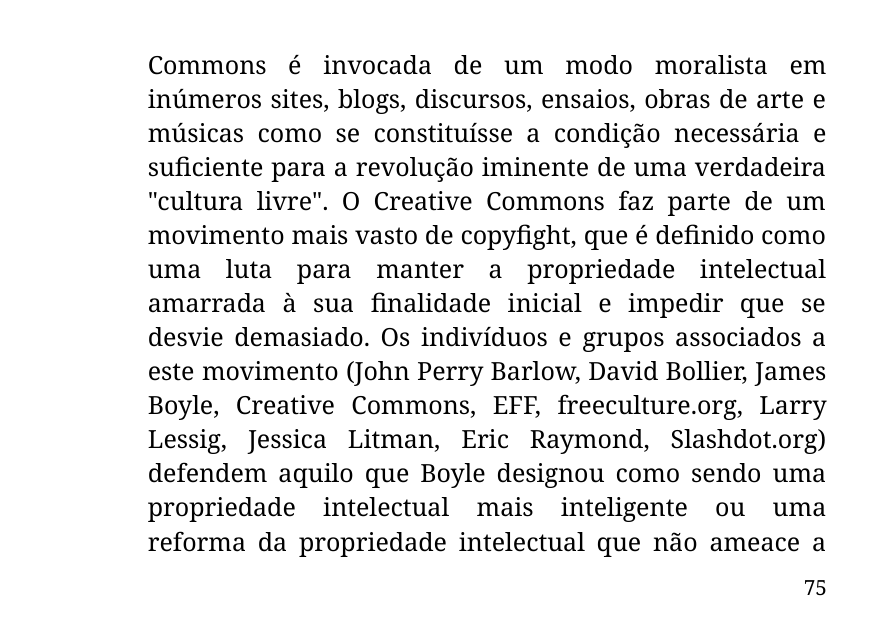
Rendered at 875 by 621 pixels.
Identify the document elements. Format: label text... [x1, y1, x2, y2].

text Commons é invocada de um modo moralista em inúmeros sites, blogs, discursos, ensaios, obras de arte e músicas como se constituísse a condição necessária e suficiente para a revolução iminente de uma verdadeira "cultura livre". O Creative Commons faz parte de um movimento mais vasto de copyfight, que é definido como uma luta para manter a propriedade intelectual amarrada à sua finalidade inicial e impedir que se desvie demasiado. Os indivíduos e grupos associados a este movimento (John Perry Barlow, David Bollier, James Boyle, Creative Commons, EFF, freeculture.org, Larry Lessig, Jessica Litman, Eric Raymond, Slashdot.org) defendem aquilo que Boyle designou como sendo uma propriedade intelectual mais inteligente ou uma reforma da propriedade intelectual que não ameace a [148, 47, 827, 558]
